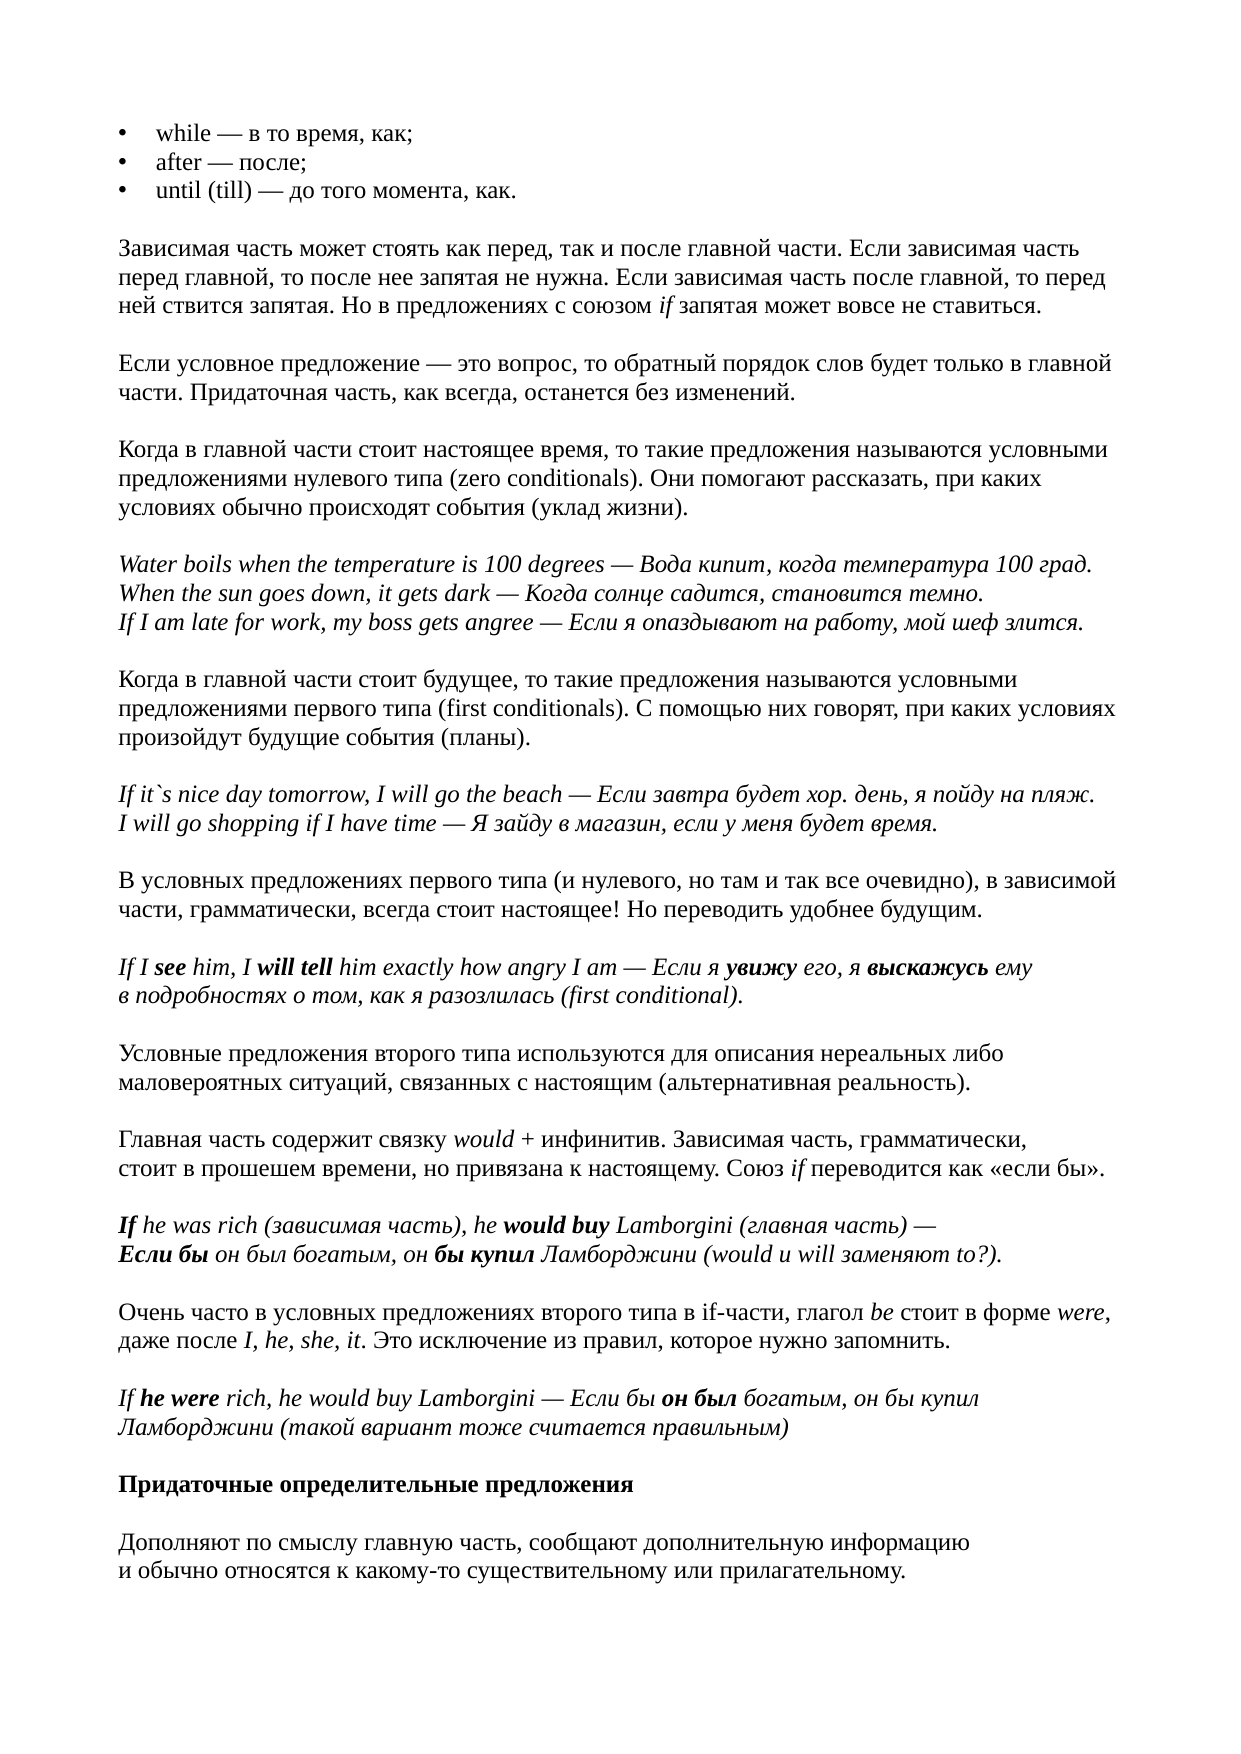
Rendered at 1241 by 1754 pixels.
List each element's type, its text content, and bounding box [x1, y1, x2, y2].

text предложениями первого типа (first conditionals). С помощью них говорят, при каких условиях произойдут будущие события (планы). [118, 693, 1122, 751]
text Когда в главной части стоит будущее, то такие предложения называются условными [118, 664, 1122, 693]
text If he were rich, he would buy Lamborgini — Если бы он был богатым, он бы купил Ламборджини (такой вариант тоже считается правильным) [118, 1383, 1122, 1441]
list after — после; [118, 147, 1122, 176]
list while — в то время, как; [118, 118, 1122, 147]
text Когда в главной части стоит настоящее время, то такие предложения называются условными предложениями нулевого типа (zero conditionals). Они помогают рассказать, при каких условиях обычно происходят события (уклад жизни). [118, 434, 1122, 521]
text Если условное предложение — это вопрос, то обратный порядок слов будет только в главной части. Придаточная часть, как всегда, останется без изменений. [118, 348, 1122, 406]
text стоит в прошешем времени, но привязана к настоящему. Союз if переводится как «если бы». [118, 1153, 1122, 1182]
text If he was rich (зависимая часть), he would buy Lamborgini (главная часть) — [118, 1211, 1122, 1239]
text I will go shopping if I have time — Я зайду в магазин, если у меня будет время. [118, 808, 1122, 837]
text If I see him, I will tell him exactly how angry I am — Если я увижу его, я выскажусь ему [118, 952, 1122, 981]
text If it`s nice day tomorrow, I will go the beach — Если завтра будет хор. день, я пойду на пляж. [118, 779, 1122, 808]
text Придаточные определительные предложения [118, 1469, 1122, 1498]
text If I am late for work, my boss gets angree — Если я опаздывают на работу, мой шеф злится. [118, 607, 1122, 636]
list until (till) — до того момента, как. [118, 176, 1122, 204]
text Условные предложения второго типа используются для описания нереальных либо маловероятных ситуаций, связанных с настоящим (альтернативная реальность). [118, 1038, 1122, 1096]
text В условных предложениях первого типа (и нулевого, но там и так все очевидно), в зависимой части, грамматически, всегда стоит настоящее! Но переводить удобнее будущим. [118, 866, 1122, 923]
text и обычно относятся к какому-то существительному или прилагательному. [118, 1556, 1122, 1584]
text Очень часто в условных предложениях второго типа в if-части, глагол be стоит в форме were, даже после I, he, she, it. Это исключение из правил, которое нужно запомнить. [118, 1297, 1122, 1354]
text When the sun goes down, it gets dark — Когда солнце садится, становится темно. [118, 578, 1122, 607]
text Главная часть содержит связку would + инфинитив. Зависимая часть, грамматически, [118, 1124, 1122, 1153]
text Water boils when the temperature is 100 degrees — Вода кипит, когда температура 100 град. [118, 549, 1122, 578]
text Зависимая часть может стоять как перед, так и после главной части. Если зависимая часть перед главной, то после нее запятая не нужна. Если зависимая часть после главной, то перед ней ствится запятая. Но в предложениях с союзом if запятая может вовсе не ставиться. [118, 233, 1122, 319]
text Дополняют по смыслу главную часть, сообщают дополнительную информацию [118, 1527, 1122, 1556]
text в подробностях о том, как я разозлилась (first conditional). [118, 981, 1122, 1009]
text Если бы он был богатым, он бы купил Ламборджини (would и will заменяют to?). [118, 1239, 1122, 1268]
